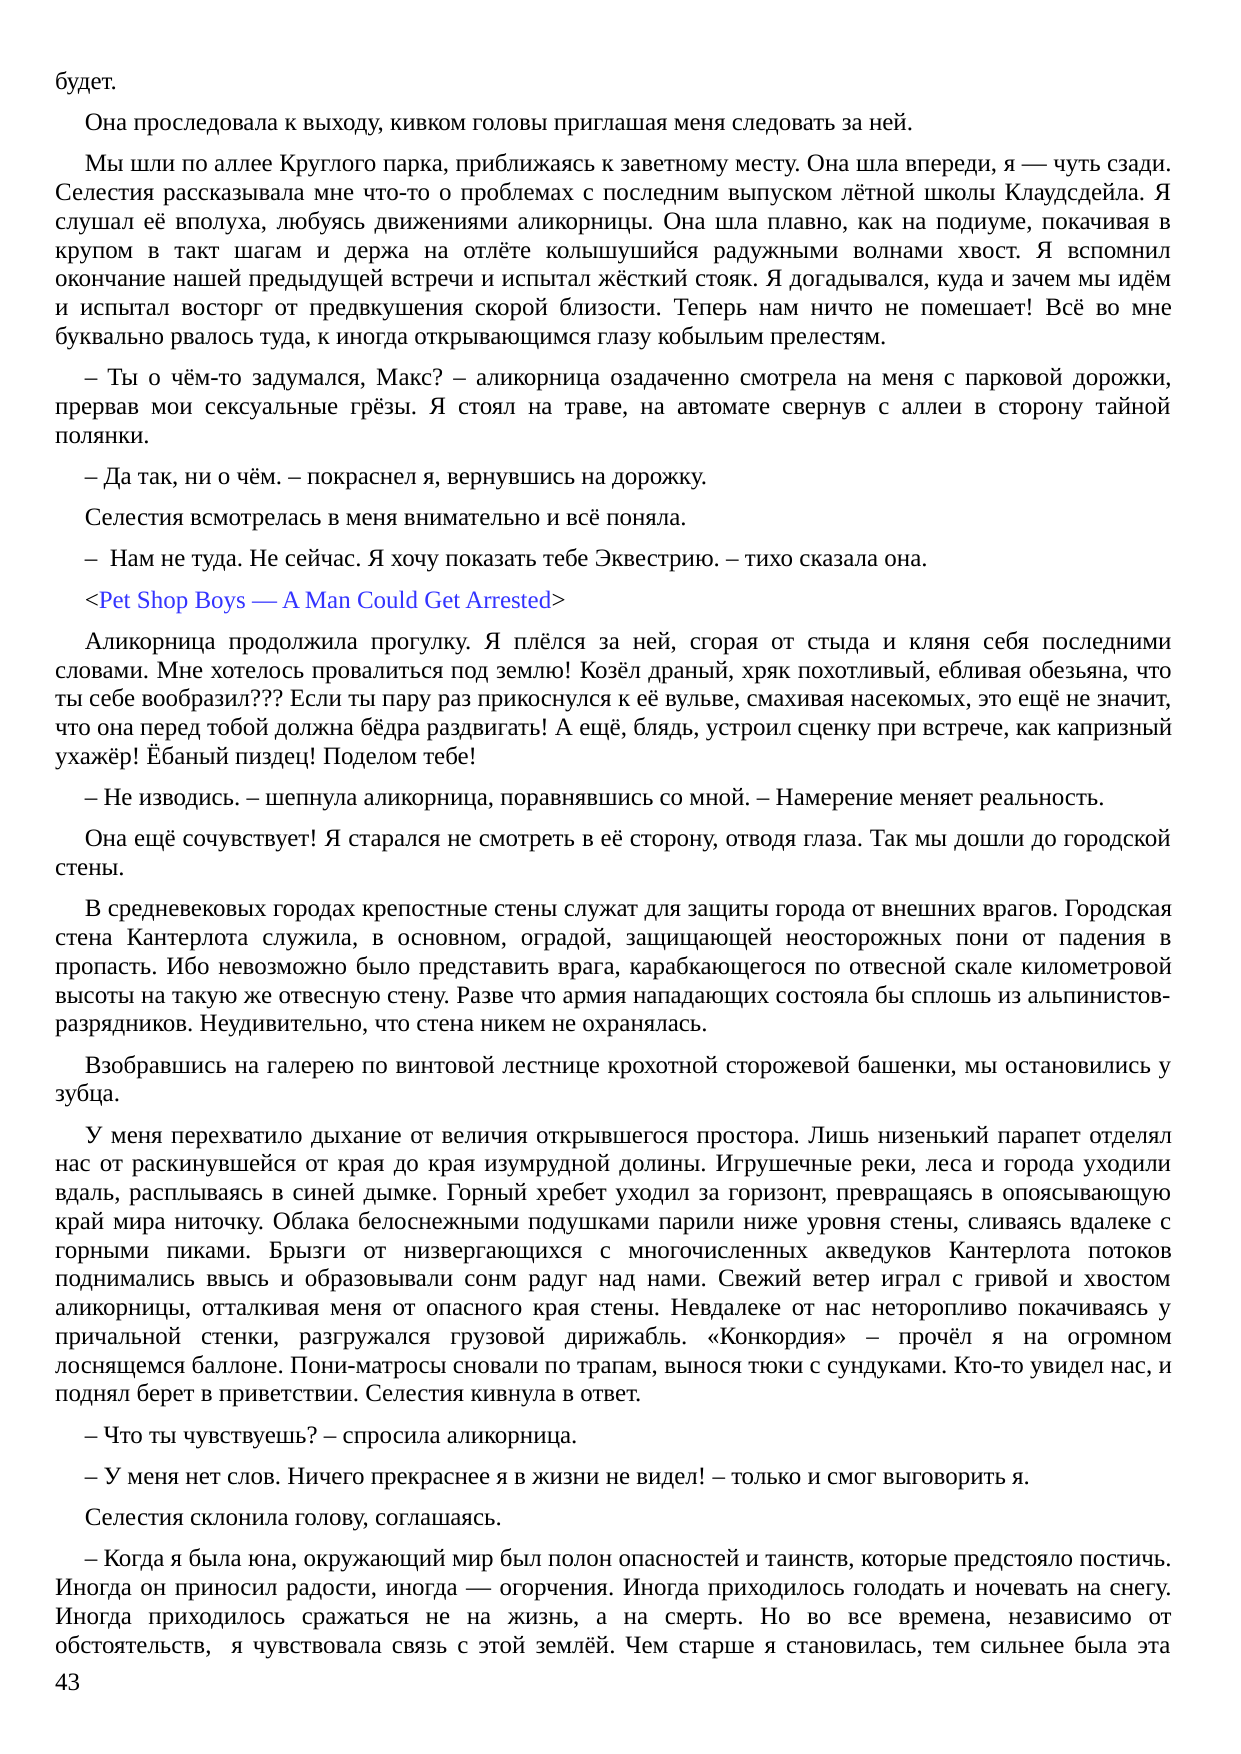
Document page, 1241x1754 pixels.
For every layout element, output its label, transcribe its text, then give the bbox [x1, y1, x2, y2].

text – У меня нет слов. Ничего прекраснее я в жизни не видел! – только и смог выговорить я. [55, 1461, 1173, 1490]
text Селестия склонила голову, соглашаясь. [55, 1502, 1173, 1531]
text Она проследовала к выходу, кивком головы приглашая меня следовать за ней. [55, 107, 1173, 136]
text – Нам не туда. Не сейчас. Я хочу показать тебе Эквестрию. – тихо сказала она. [55, 543, 1173, 572]
text Мы шли по аллее Круглого парка, приближаясь к заветному месту. Она шла впереди, я — чуть cзади. Селестия рассказывала мне что-то о проблемах с последним выпуском лётной школы Клаудсдейла. Я слушал её вполуха, любуясь движениями аликорницы. Она шла плавно, как на подиуме, покачивая в крупом в такт шагам и держа на отлёте колышушийся радужными волнами хвост. Я вспомнил окончание нашей предыдущей встречи и испытал жёсткий стояк. Я догадывался, куда и зачем мы идём и испытал восторг от предвкушения скорой близости. Теперь нам ничто не помешает! Всё во мне буквально рвалось туда, к иногда открывающимся глазу кобыльим прелестям. [55, 148, 1173, 350]
text Она ещё сочувствует! Я старался не смотреть в её сторону, отводя глаза. Так мы дошли до городской стены. [55, 823, 1173, 881]
text – Не изводись. – шепнула аликорница, поравнявшись со мной. – Намерение меняет реальность. [55, 782, 1173, 811]
text Взобравшись на галерею по винтовой лестнице крохотной сторожевой башенки, мы остановились у зубца. [55, 1050, 1173, 1107]
text – Что ты чувствуешь? – спросила аликорница. [55, 1420, 1173, 1448]
text У меня перехватило дыхание от величия открывшегося простора. Лишь низенький парапет отделял нас от раскинувшейся от края до края изумрудной долины. Игрушечные реки, леса и города уходили вдаль, расплываясь в синей дымке. Горный хребет уходил за горизонт, превращаясь в опоясывающую край мира ниточку. Облака белоснежными подушками парили ниже уровня стены, сливаясь вдалеке с горными пиками. Брызги от низвергающихся с многочисленных акведуков Кантерлота потоков поднимались ввысь и образовывали сонм радуг над нами. Свежий ветер играл с гривой и хвостом аликорницы, отталкивая меня от опасного края стены. Невдалеке от нас неторопливо покачиваясь у причальной стенки, разгружался грузовой дирижабль. «Конкордия» – прочёл я на огромном лоснящемся баллоне. Пони-матросы сновали по трапам, вынося тюки с сундуками. Кто-то увидел нас, и поднял берет в приветствии. Селестия кивнула в ответ. [55, 1120, 1173, 1407]
text – Ты о чём-то задумался, Макс? – аликорница озадаченно смотрела на меня с парковой дорожки, прервав мои сексуальные грёзы. Я стоял на траве, на автомате свернув с аллеи в сторону тайной полянки. [55, 362, 1173, 448]
text – Когда я была юна, окружающий мир был полон опасностей и таинств, которые предстояло постичь. Иногда он приносил радости, иногда — огорчения. Иногда приходилось голодать и ночевать на снегу. Иногда приходилось сражаться не на жизнь, а на смерть. Но во все времена, независимо от обстоятельств, я чувствовала связь с этой землёй. Чем старше я становилась, тем сильнее была эта [55, 1543, 1173, 1658]
text В средневековых городах крепостные стены служат для защиты города от внешних врагов. Городская стена Кантерлота служила, в основном, оградой, защищающей неосторожных пони от падения в пропасть. Ибо невозможно было представить врага, карабкающегося по отвесной скале километровой высоты на такую же отвесную стену. Разве что армия нападающих состояла бы сплошь из альпинистов-разрядников. Неудивительно, что стена никем не охранялась. [55, 893, 1173, 1037]
text <Pet Shop Boys — A Man Could Get Arrested> [55, 585, 1173, 613]
text будет. [55, 66, 1173, 95]
text Селестия всмотрелась в меня внимательно и всё поняла. [55, 502, 1173, 531]
text – Да так, ни о чём. – покраснел я, вернувшись на дорожку. [55, 461, 1173, 490]
text Аликорница продолжила прогулку. Я плёлся за ней, сгорая от стыда и кляня себя последними словами. Мне хотелось провалиться под землю! Козёл драный, хряк похотливый, ебливая обезьяна, что ты себе вообразил??? Если ты пару раз прикоснулся к её вульве, смахивая насекомых, это ещё не значит, что она перед тобой должна бёдра раздвигать! А ещё, блядь, устроил сценку при встрече, как капризный ухажёр! Ёбаный пиздец! Поделом тебе! [55, 626, 1173, 770]
